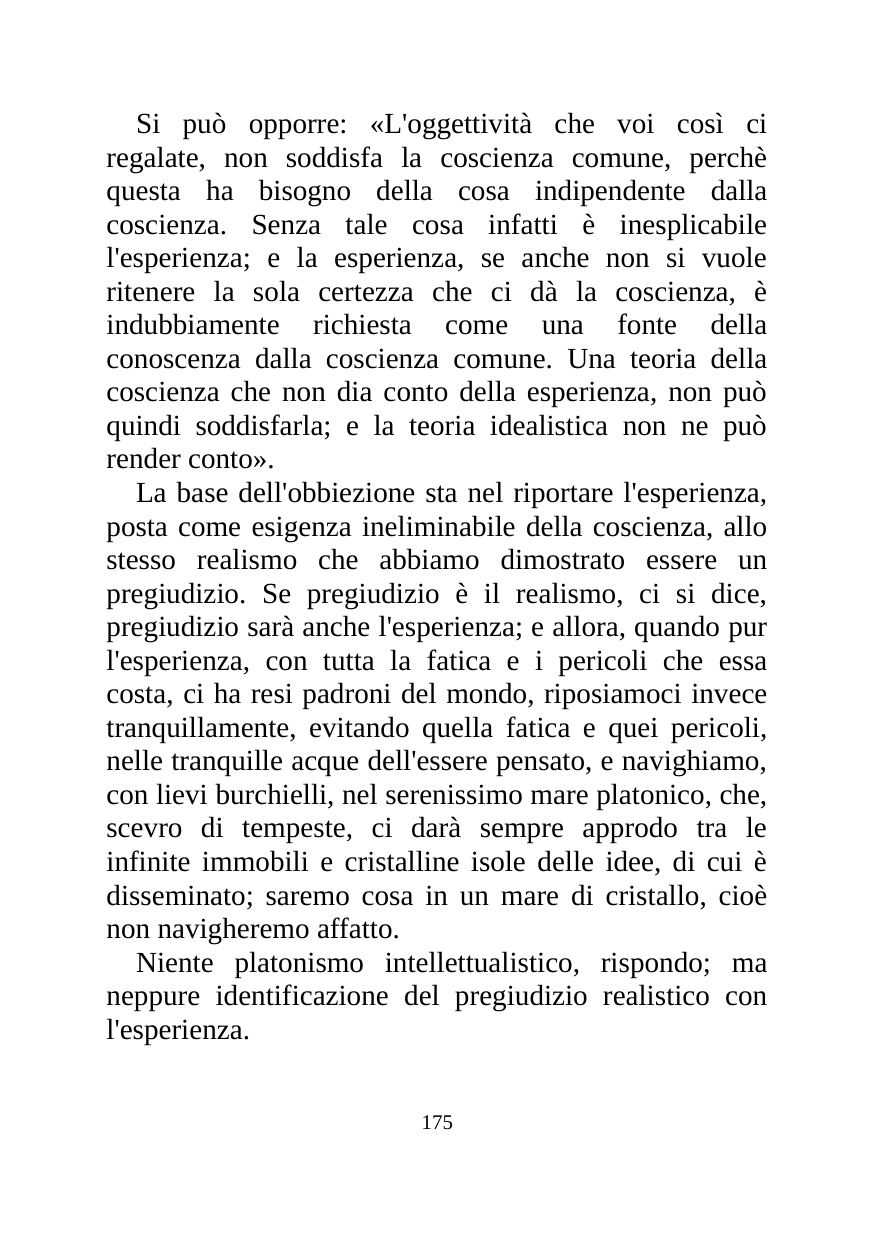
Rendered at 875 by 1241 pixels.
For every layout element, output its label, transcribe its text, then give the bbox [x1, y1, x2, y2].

text Si può opporre: «L'oggettività che voi così ci regalate, non soddisfa la coscienza comune, perchè questa ha bisogno della cosa indipendente dalla coscienza. Senza tale cosa infatti è inesplicabile l'esperienza; e la esperienza, se anche non si vuole ritenere la sola certezza che ci dà la coscienza, è indubbiamente richiesta come una fonte della conoscenza dalla coscienza comune. Una teoria della coscienza che non dia conto della esperienza, non può quindi soddisfarla; e la teoria idealistica non ne può render conto». [106, 106, 768, 475]
text Niente platonismo intellettualistico, rispondo; ma neppure identificazione del pregiudizio realistico con l'esperienza. [106, 945, 768, 1045]
text La base dell'obbiezione sta nel riportare l'esperienza, posta come esigenza ineliminabile della coscienza, allo stesso realismo che abbiamo dimostrato essere un pregiudizio. Se pregiudizio è il realismo, ci si dice, pregiudizio sarà anche l'esperienza; e allora, quando pur l'esperienza, con tutta la fatica e i pericoli che essa costa, ci ha resi padroni del mondo, riposiamoci invece tranquillamente, evitando quella fatica e quei pericoli, nelle tranquille acque dell'essere pensato, e navighiamo, con lievi burchielli, nel serenissimo mare platonico, che, scevro di tempeste, ci darà sempre approdo tra le infinite immobili e cristalline isole delle idee, di cui è disseminato; saremo cosa in un mare di cristallo, cioè non navigheremo affatto. [106, 475, 768, 945]
